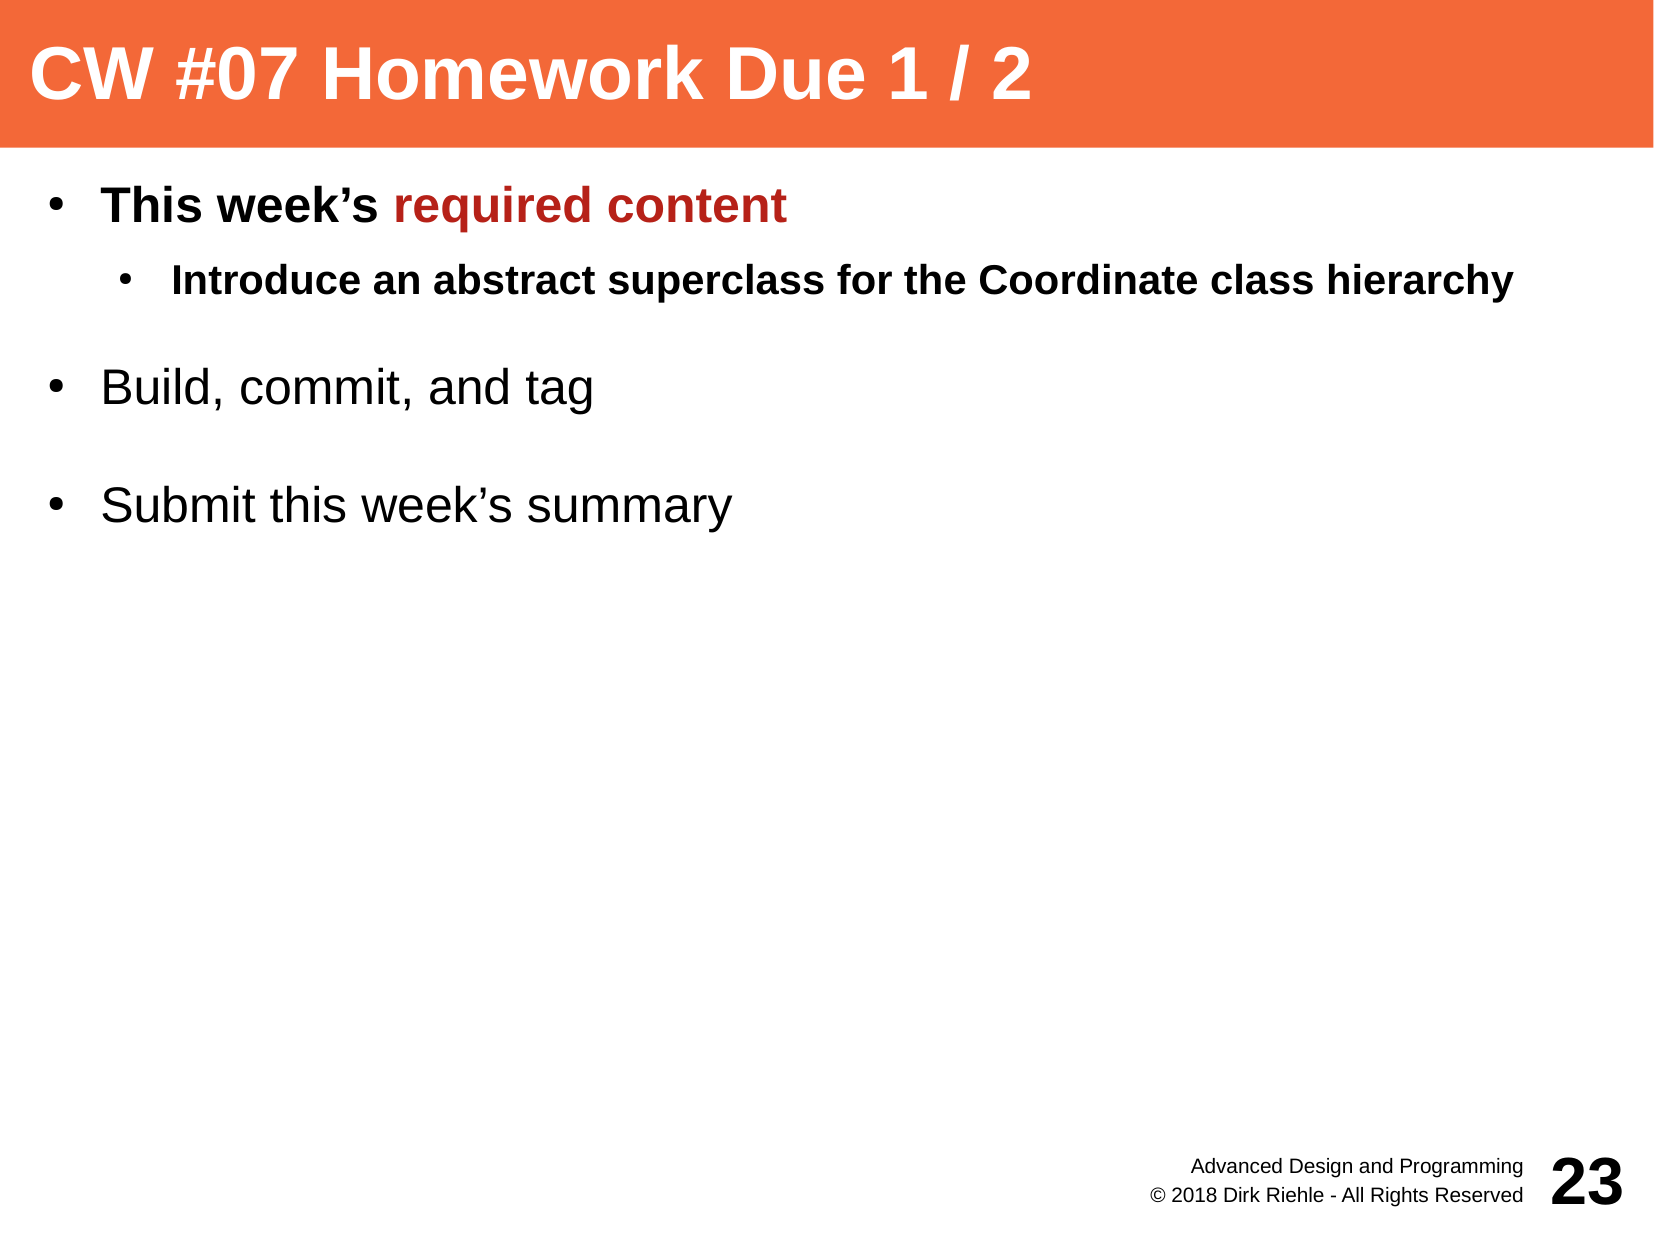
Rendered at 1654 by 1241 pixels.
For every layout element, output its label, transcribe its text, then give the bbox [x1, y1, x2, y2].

list This week’s required content Introduce an abstract superclass for the Coordinate class hierarchy Build, commit, and tag Submit this week’s summary [29, 177, 1625, 1211]
title CW #07 Homework Due 1 / 2 [0, 0, 1654, 148]
